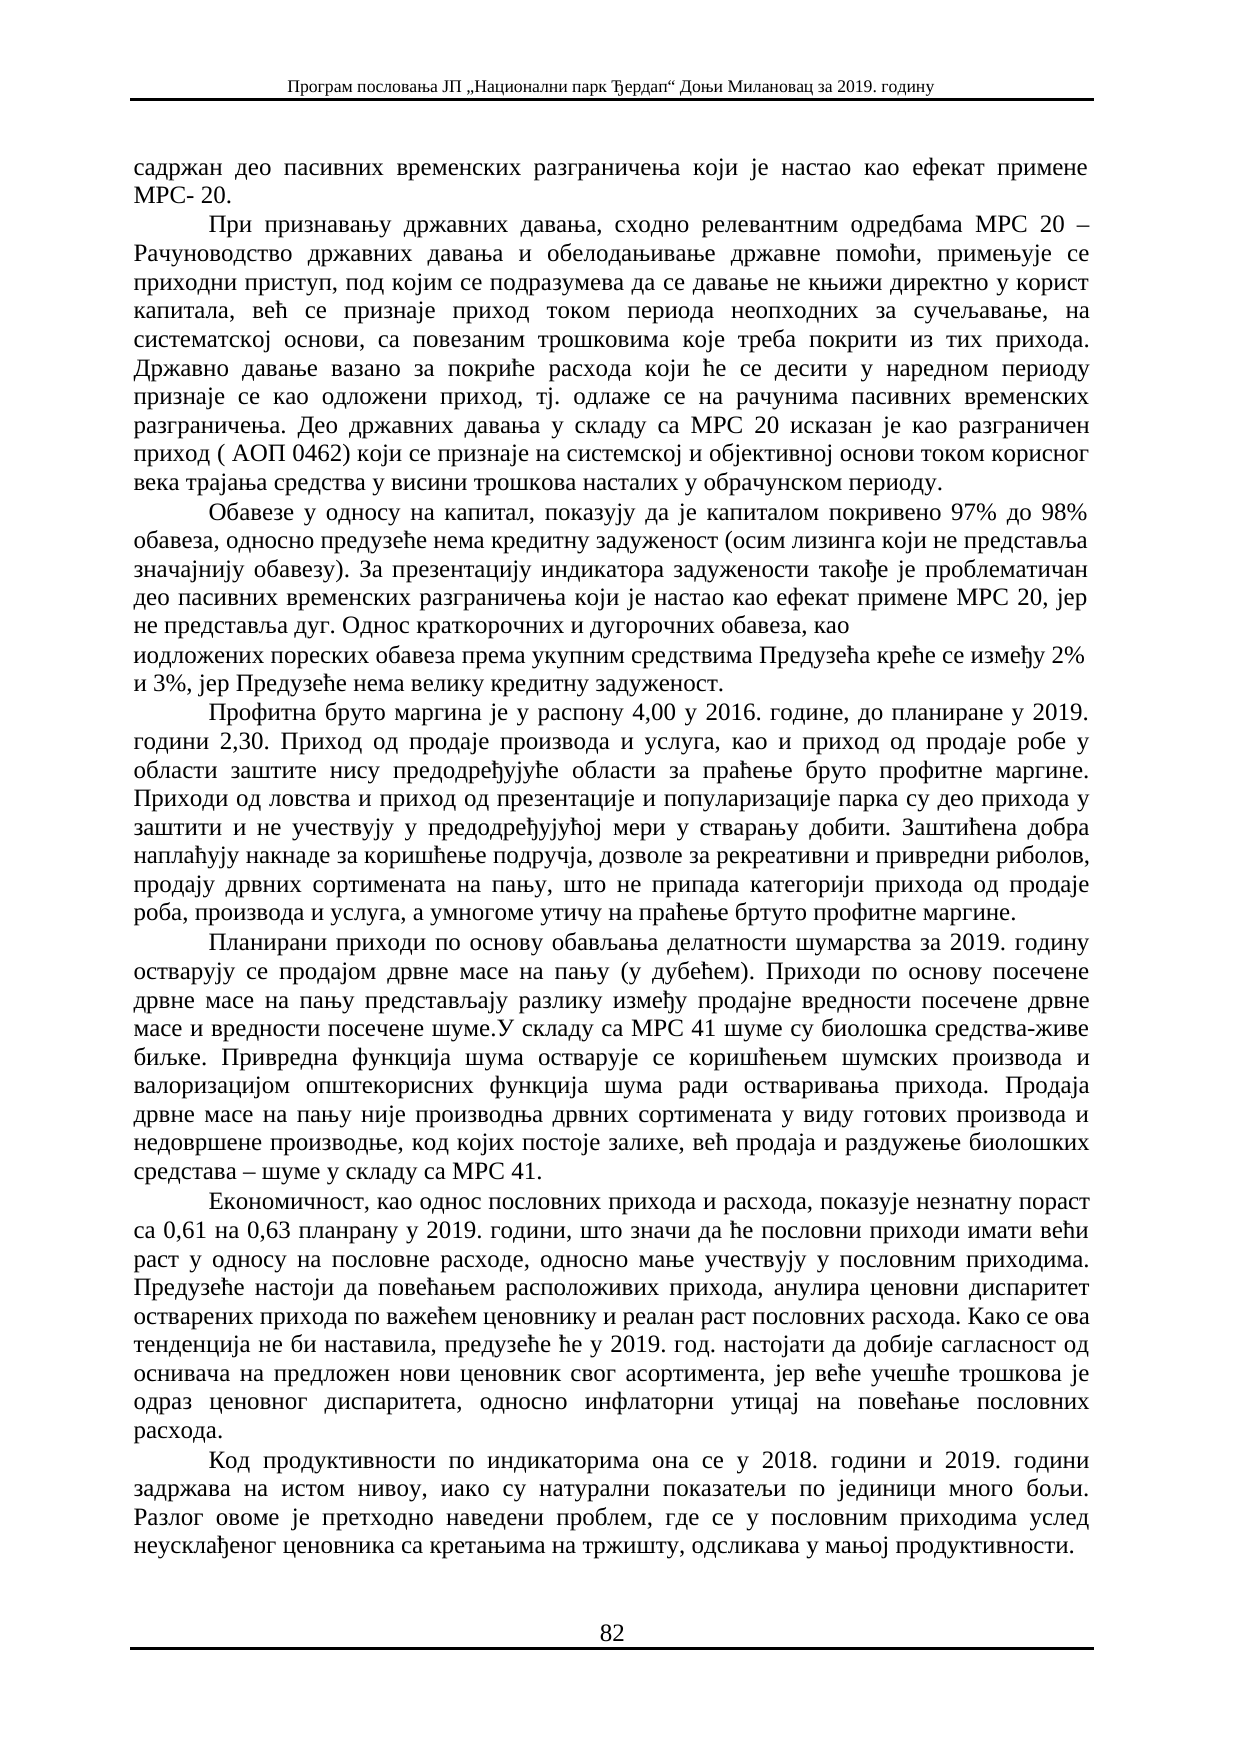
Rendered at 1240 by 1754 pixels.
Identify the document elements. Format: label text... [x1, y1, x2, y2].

text Програм пословања ЈП „Национални парк Ђердап“ Доњи Милановац за 2019. годину [133, 76, 1089, 96]
text садржан део пасивних временских разграничења који је настао као ефекат примене МРС- 20. [133, 153, 1089, 209]
text Код продуктивности по индикаторима она се у 2018. години и 2019. години задржава на истом нивоу, иако су натурални показатељи по јединици много бољи. Разлог овоме је претходно наведени проблем, где се у пословним приходима услед неусклађеног ценовника са кретањима на тржишту, одсликава у мањој продуктивности. [133, 1446, 1091, 1559]
text 82 [133, 1618, 1091, 1647]
text Економичност, као однос пословних прихода и расхода, показује незнатну пораст са 0,61 на 0,63 планрану у 2019. години, што значи да ће пословни приходи имати већи раст у односу на пословне расходе, односно мање учествују у пословним приходима. Предузеће настоји да повећањем расположивих прихода, анулира ценовни диспаритет остварених прихода по важећем ценовнику и реалан раст пословних расхода. Како се ова тенденција не би наставила, предузеће ће у 2019. год. настојати да добије сагласност од оснивача на предложен нови ценовник свог асортимента, јер веће учешће трошкова је одраз ценовног диспаритета, односно инфлаторни утицај на повећање пословних расхода. [133, 1187, 1091, 1444]
text Обавезе у односу на капитал, показују да је капиталом покривено 97% до 98% обавеза, односно предузеће нема кредитну задуженост (осим лизинга који не представља значајнију обавезу). За презентацију индикатора задужености такође је проблематичан део пасивних временских разграничења који је настао као ефекат примене МРС 20, јер не представља дуг. Однос краткорочних и дугорочних обавеза, као [133, 498, 1089, 639]
list одложених пореских обавеза према укупним средствима Предузећа креће се између 2% и 3%, јер Предузеће нема велику кредитну задуженост. [133, 641, 1089, 697]
text Планирани приходи по основу обављања делатности шумарства за 2019. годину остварују се продајом дрвне масе на пању (у дубећем). Приходи по основу посечене дрвне масе на пању представљају разлику између продајне вредности посечене дрвне масе и вредности посечене шуме.У складу са МРС 41 шуме су биолошка средства-живе биљке. Привредна функција шума остварује се коришћењем шумских производа и валоризацијом општекорисних функција шума ради остваривања прихода. Продаја дрвне масе на пању није производња дрвних сортимената у виду готових производа и недовршене производње, код којих постоје залихе, већ продаја и раздужење биолошких средстава – шуме у складу са МРС 41. [133, 928, 1091, 1185]
text Профитна бруто маргина је у распону 4,00 у 2016. године, до планиране у 2019. години 2,30. Приход од продаје производа и услуга, као и приход од продаје робе у области заштите нису предодређујуће области за праћење бруто профитне маргине. Приходи од ловства и приход од презентације и популаризације парка су део прихода у заштити и не учествују у предодређујућој мери у стварању добити. Заштићена добра наплаћују накнаде за коришћење подручја, дозволе за рекреативни и привредни риболов, продају дрвних сортимената на пању, што не припада категорији прихода од продаје роба, производа и услуга, а умногоме утичу на праћење бртуто профитне маргине. [133, 698, 1091, 926]
text При признавању државних давања, сходно релевантним одредбама МРС 20 – Рачуноводство државних давања и обелодањивање државне помоћи, примењује се приходни приступ, под којим се подразумева да се давање не књижи директно у корист капитала, већ се признаје приход током периода неопходних за сучељавање, на систематској основи, са повезаним трошковима које треба покрити из тих прихода. Државно давање вазано за покриће расхода који ће се десити у наредном периоду признаје се као одложени приход, тј. одлаже се на рачунима пасивних временских разграничења. Део државних давања у складу са МРС 20 исказан је као разграничен приход ( АОП 0462) који се признаје на системској и објективној основи током корисног века трајања средства у висини трошкова насталих у обрачунском периоду. [133, 210, 1091, 496]
